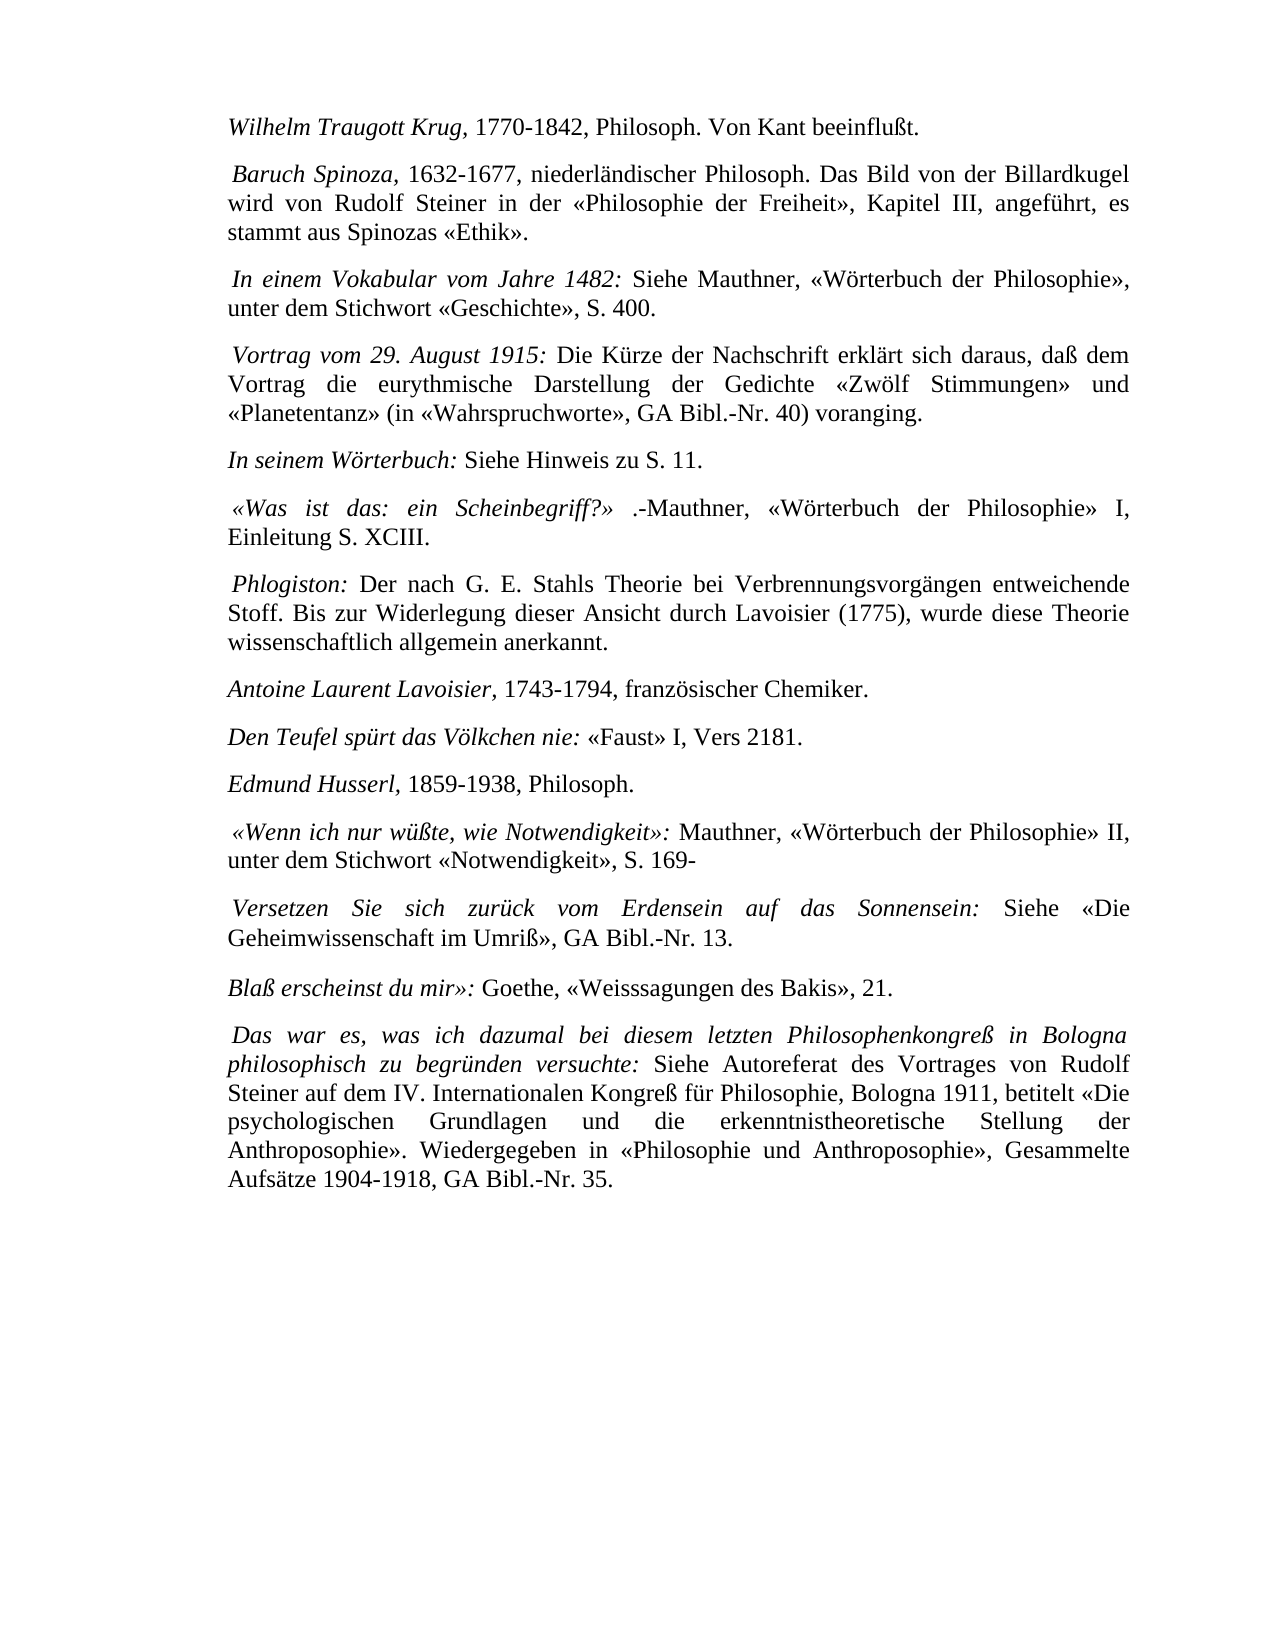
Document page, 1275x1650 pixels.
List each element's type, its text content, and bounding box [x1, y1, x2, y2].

text Antoine Laurent Lavoisier, 1743-1794, französischer Chemiker. [163, 674, 1130, 703]
text In einem Vokabular vom Jahre 1482: Siehe Mauthner, «Wörterbuch der Philosophie», unter dem Stichwort «Geschichte», S. 400. [227, 264, 1130, 322]
text Versetzen Sie sich zurück vom Erdensein auf das Sonnensein: Siehe «Die Geheimwissenschaft im Umriß», GA Bibl.-Nr. 13. [227, 893, 1130, 952]
text «Was ist das: ein Scheinbegriff?» .-Mauthner, «Wörterbuch der Philosophie» I, Einleitung S. XCIII. [227, 493, 1130, 551]
text In seinem Wörterbuch: Siehe Hinweis zu S. 11. [163, 446, 1130, 474]
text «Wenn ich nur wüßte, wie Notwendigkeit»: Mauthner, «Wörterbuch der Philosophie» II, unter dem Stichwort «Notwendigkeit», S. 169- [227, 817, 1130, 874]
text Vortrag vom 29. August 1915: Die Kürze der Nachschrift erklärt sich daraus, daß dem Vortrag die eurythmische Darstellung der Gedichte «Zwölf Stimmungen» und «Planetentanz» (in «Wahrspruchworte», GA Bibl.-Nr. 40) voranging. [227, 341, 1130, 427]
text Blaß erscheinst du mir»: Goethe, «Weisssagungen des Bakis», 21. [163, 973, 1130, 1001]
text Baruch Spinoza, 1632-1677, niederländischer Philosoph. Das Bild von der Billardkugel wird von Rudolf Steiner in der «Philosophie der Freiheit», Kapitel III, angeführt, es stammt aus Spinozas «Ethik». [227, 159, 1130, 246]
text Den Teufel spürt das Völkchen nie: «Faust» I, Vers 2181. [163, 722, 1130, 751]
text Wilhelm Traugott Krug, 1770-1842, Philosoph. Von Kant beeinflußt. [163, 112, 1130, 141]
text Das war es, was ich dazumal bei diesem letzten Philosophenkongreß in Bologna philosophisch zu begründen versuchte: Siehe Autoreferat des Vortrages von Rudolf Steiner auf dem IV. Internationalen Kongreß für Philosophie, Bologna 1911, betitelt «Die psychologischen Grundlagen und die erkenntnistheoretische Stellung der Anthroposophie». Wiedergegeben in «Philosophie und Anthroposophie», Gesammelte Aufsätze 1904-1918, GA Bibl.-Nr. 35. [227, 1020, 1130, 1193]
text Edmund Husserl, 1859-1938, Philosoph. [163, 769, 1130, 798]
text Phlogiston: Der nach G. E. Stahls Theorie bei Verbrennungsvorgängen entweichende Stoff. Bis zur Widerlegung dieser Ansicht durch Lavoisier (1775), wurde diese Theorie wissenschaftlich allgemein anerkannt. [227, 569, 1130, 656]
